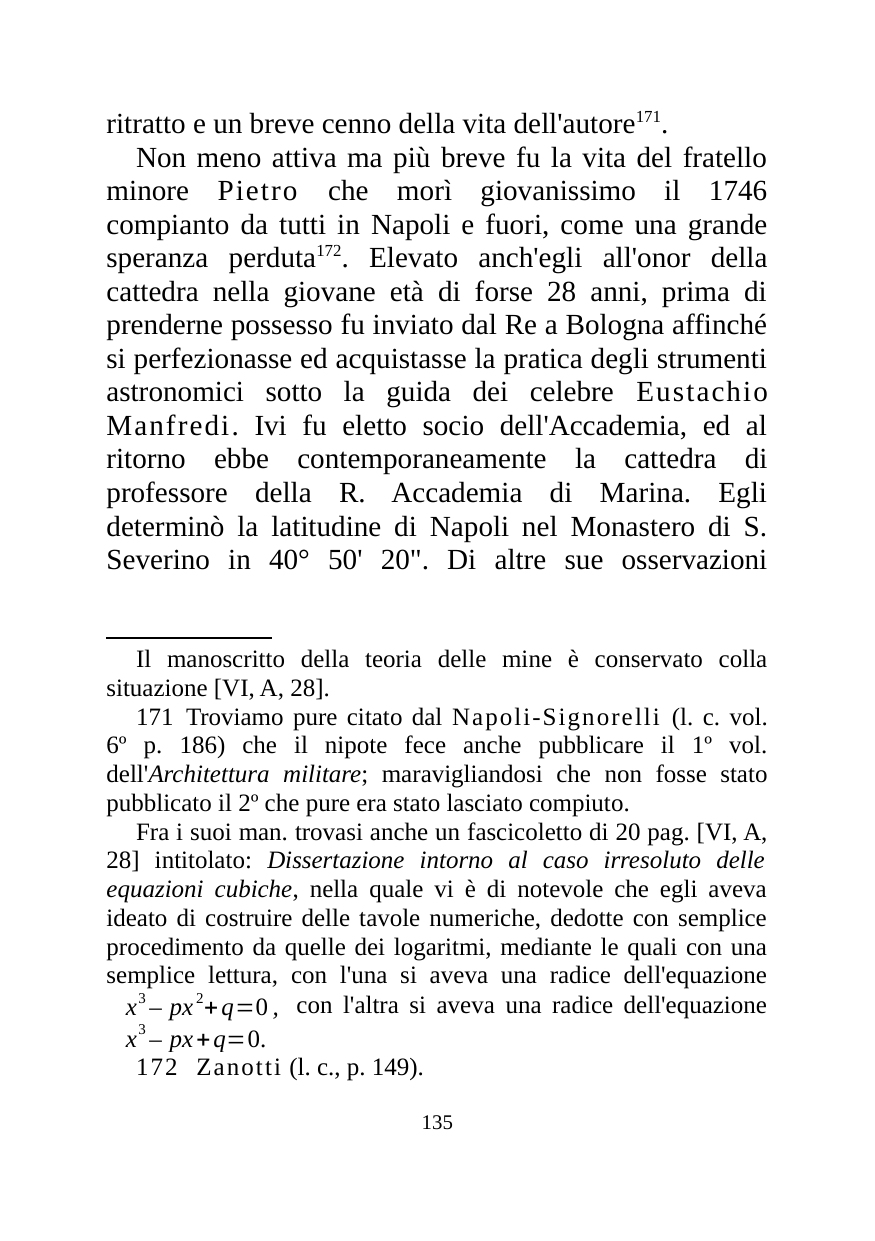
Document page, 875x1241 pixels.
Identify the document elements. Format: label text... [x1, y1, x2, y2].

text Non meno attiva ma più breve fu la vita del fratello minore Pietro che morì giovanissimo il 1746 compianto da tutti in Napoli e fuori, come una grande speranza perduta. Elevato anch'egli all'onor della cattedra nella giovane età di forse 28 anni, prima di prenderne possesso fu inviato dal Re a Bologna affinché si perfezionasse ed acquistasse la pratica degli strumenti astronomici sotto la guida dei celebre Eustachio Manfredi. Ivi fu eletto socio dell'Accademia, ed al ritorno ebbe contemporaneamente la cattedra di professore della R. Accademia di Marina. Egli determinò la latitudine di Napoli nel Monastero di S. Severino in 40° 50' 20". Di altre sue osservazioni [106, 140, 768, 576]
text ritratto e un breve cenno della vita dell'autore. [106, 106, 768, 140]
text Zanotti (l. c., p. 149). [106, 1052, 768, 1080]
text Troviamo pure citato dal Napoli-Signorelli (l. c. vol. 6º p. 186) che il nipote fece anche pubblicare il 1º vol. dell'Architettura militare; maravigliandosi che non fosse stato pubblicato il 2º che pure era stato lasciato compiuto. [106, 702, 768, 817]
text Il manoscritto della teoria delle mine è conservato colla situazione [VI, A, 28]. [106, 644, 768, 702]
text Fra i suoi man. trovasi anche un fascicoletto di 20 pag. [VI, A, 28] intitolato: Dissertazione intorno al caso irresoluto delle equazioni cubiche, nella quale vi è di notevole che egli aveva ideato di costruire delle tavole numeriche, dedotte con semplice procedimento da quelle dei logaritmi, mediante le quali con una semplice lettura, con l'una si aveva una radice dell'equazione con l'altra si aveva una radice dell'equazione [106, 817, 768, 1052]
